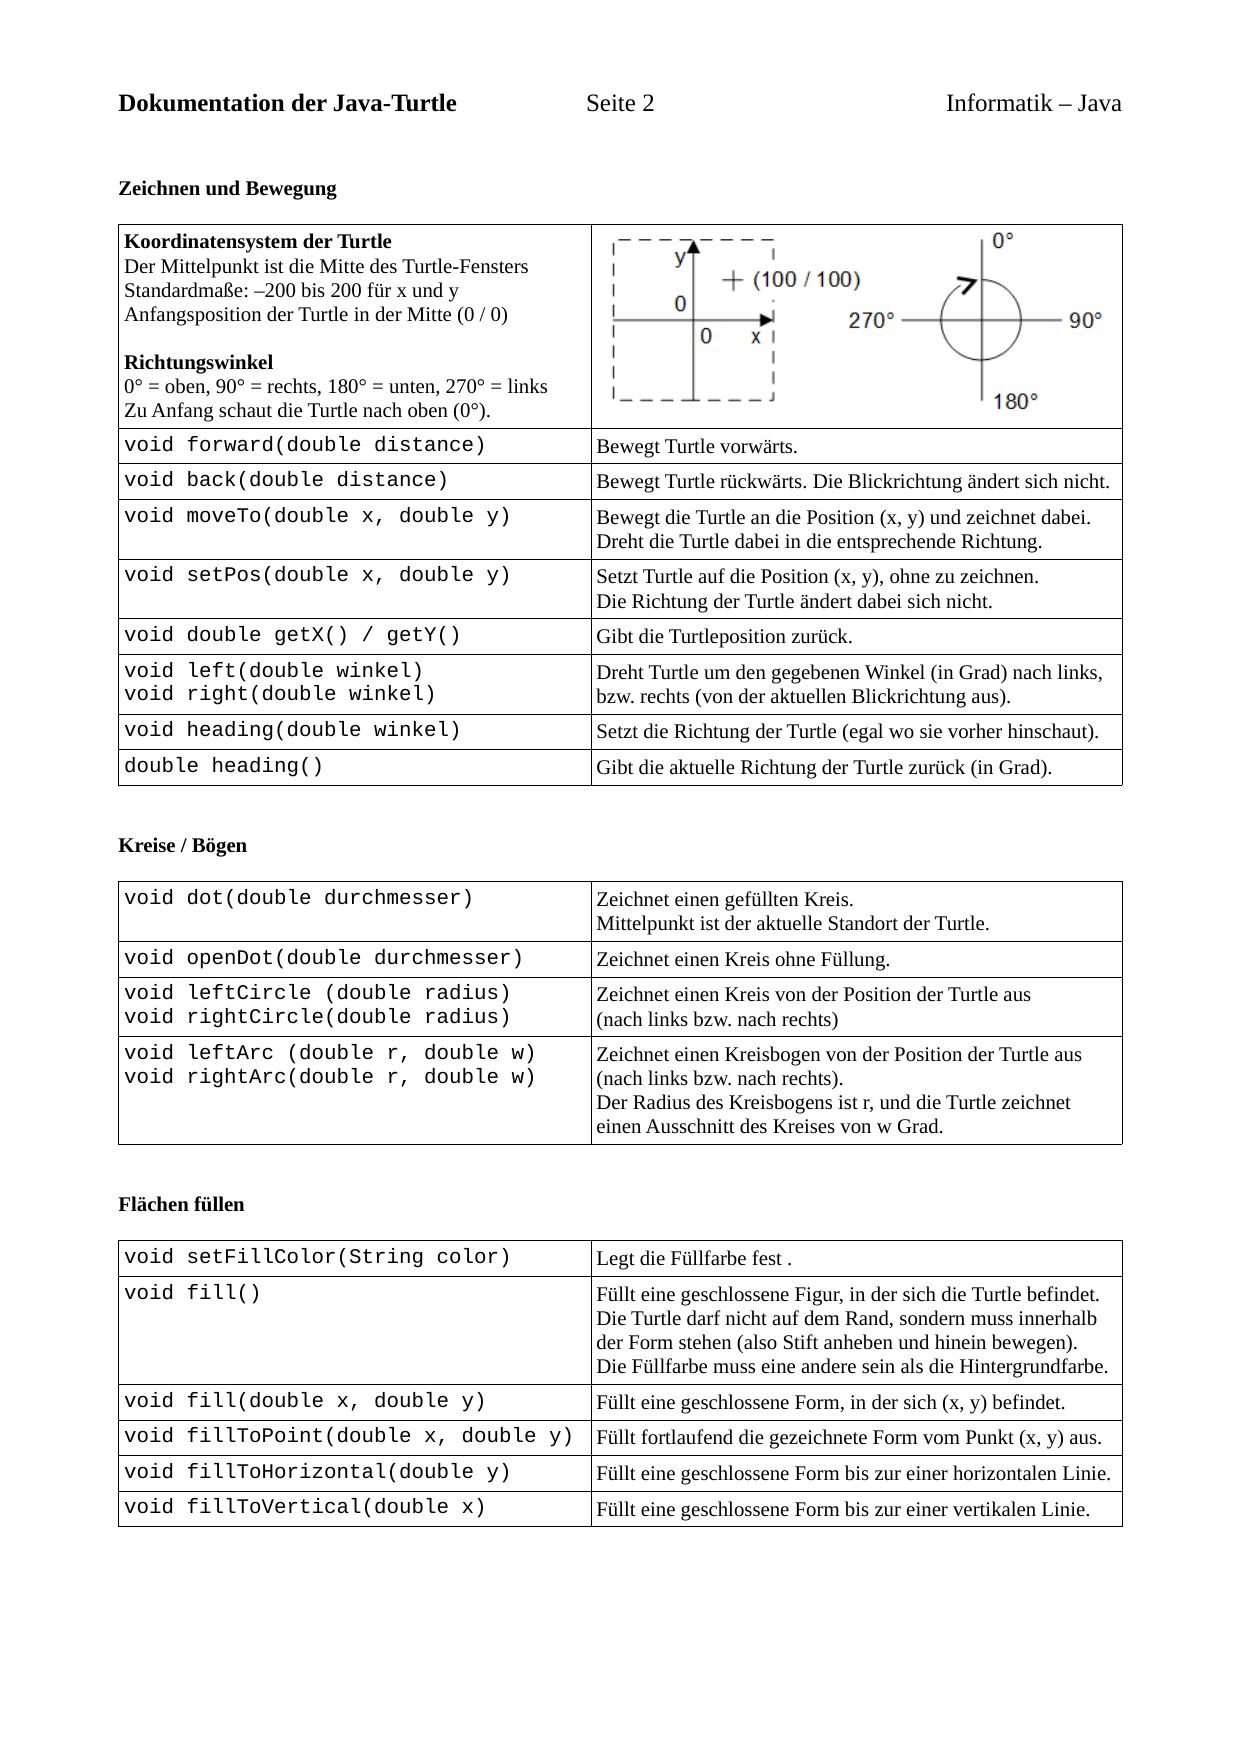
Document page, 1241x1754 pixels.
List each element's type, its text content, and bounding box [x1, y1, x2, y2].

table_cell void fillToPoint(double x, double y) [119, 1421, 591, 1455]
text Kreise / Bögen [118, 833, 1122, 857]
table_cell void fill(double x, double y) [119, 1385, 591, 1419]
table_cell Zeichnet einen Kreis von der Position der Turtle aus (nach links bzw. nach rechts) [592, 978, 1122, 1036]
table_cell void fillToVertical(double x) [119, 1492, 591, 1526]
table_header Zeichnet einen gefüllten Kreis. Mittelpunkt ist der aktuelle Standort der Turtle. [592, 882, 1122, 941]
table_header [592, 225, 1122, 428]
table_cell Setzt die Richtung der Turtle (egal wo sie vorher hinschaut). [592, 715, 1122, 749]
table_cell double heading() [119, 750, 591, 785]
text Flächen füllen [118, 1192, 1122, 1216]
table_cell Setzt Turtle auf die Position (x, y), ohne zu zeichnen. Die Richtung der Turtle ändert dabei sich nicht. [592, 560, 1122, 618]
table_cell void left(double winkel) void right(double winkel) [119, 655, 591, 714]
table_header void dot(double durchmesser) [119, 882, 591, 941]
table_cell void double getX() / getY() [119, 619, 591, 654]
table_cell Bewegt Turtle vorwärts. [592, 429, 1122, 463]
table_cell Bewegt Turtle rückwärts. Die Blickrichtung ändert sich nicht. [592, 464, 1122, 499]
table_cell Füllt eine geschlossene Form bis zur einer vertikalen Linie. [592, 1492, 1122, 1526]
table_cell void openDot(double durchmesser) [119, 942, 591, 977]
table_cell Zeichnet einen Kreisbogen von der Position der Turtle aus (nach links bzw. nach rechts). Der Radius des Kreisbogens ist r, und die Turtle zeichnet einen Ausschnitt des Kreises von w Grad. [592, 1037, 1122, 1144]
table_cell Füllt fortlaufend die gezeichnete Form vom Punkt (x, y) aus. [592, 1421, 1122, 1455]
table_cell void forward(double distance) [119, 429, 591, 463]
table_header Koordinatensystem der Turtle Der Mittelpunkt ist die Mitte des Turtle-Fensters Standardmaße: –200 bis 200 für x und y Anfangsposition der Turtle in der Mitte (0 / 0) Richtungswinkel 0° = oben, 90° = rechts, 180° = unten, 270° = links Zu Anfang schaut die Turtle nach oben (0°). [119, 225, 591, 428]
table_cell void setPos(double x, double y) [119, 560, 591, 618]
table_header void setFillColor(String color) [119, 1241, 591, 1276]
table_cell Füllt eine geschlossene Form, in der sich (x, y) befindet. [592, 1385, 1122, 1419]
table_cell Gibt die Turtleposition zurück. [592, 619, 1122, 654]
table_cell void leftArc (double r, double w) void rightArc(double r, double w) [119, 1037, 591, 1144]
table_cell void back(double distance) [119, 464, 591, 499]
table_cell void leftCircle (double radius) void rightCircle(double radius) [119, 978, 591, 1036]
table_header Legt die Füllfarbe fest . [592, 1241, 1122, 1276]
table_cell void fill() [119, 1277, 591, 1384]
table_cell Füllt eine geschlossene Figur, in der sich die Turtle befindet. Die Turtle darf nicht auf dem Rand, sondern muss innerhalb der Form stehen (also Stift anheben und hinein bewegen). Die Füllfarbe muss eine andere sein als die Hintergrundfarbe. [592, 1277, 1122, 1384]
text Zeichnen und Bewegung [118, 176, 1122, 199]
table_cell void moveTo(double x, double y) [119, 500, 591, 559]
picture [608, 229, 1104, 413]
table_cell Gibt die aktuelle Richtung der Turtle zurück (in Grad). [592, 750, 1122, 785]
table_cell Füllt eine geschlossene Form bis zur einer horizontalen Linie. [592, 1456, 1122, 1491]
table_cell Bewegt die Turtle an die Position (x, y) und zeichnet dabei. Dreht die Turtle dabei in die entsprechende Richtung. [592, 500, 1122, 559]
table_cell void heading(double winkel) [119, 715, 591, 749]
table_cell void fillToHorizontal(double y) [119, 1456, 591, 1491]
table_cell Dreht Turtle um den gegebenen Winkel (in Grad) nach links, bzw. rechts (von der aktuellen Blickrichtung aus). [592, 655, 1122, 714]
table_cell Zeichnet einen Kreis ohne Füllung. [592, 942, 1122, 977]
